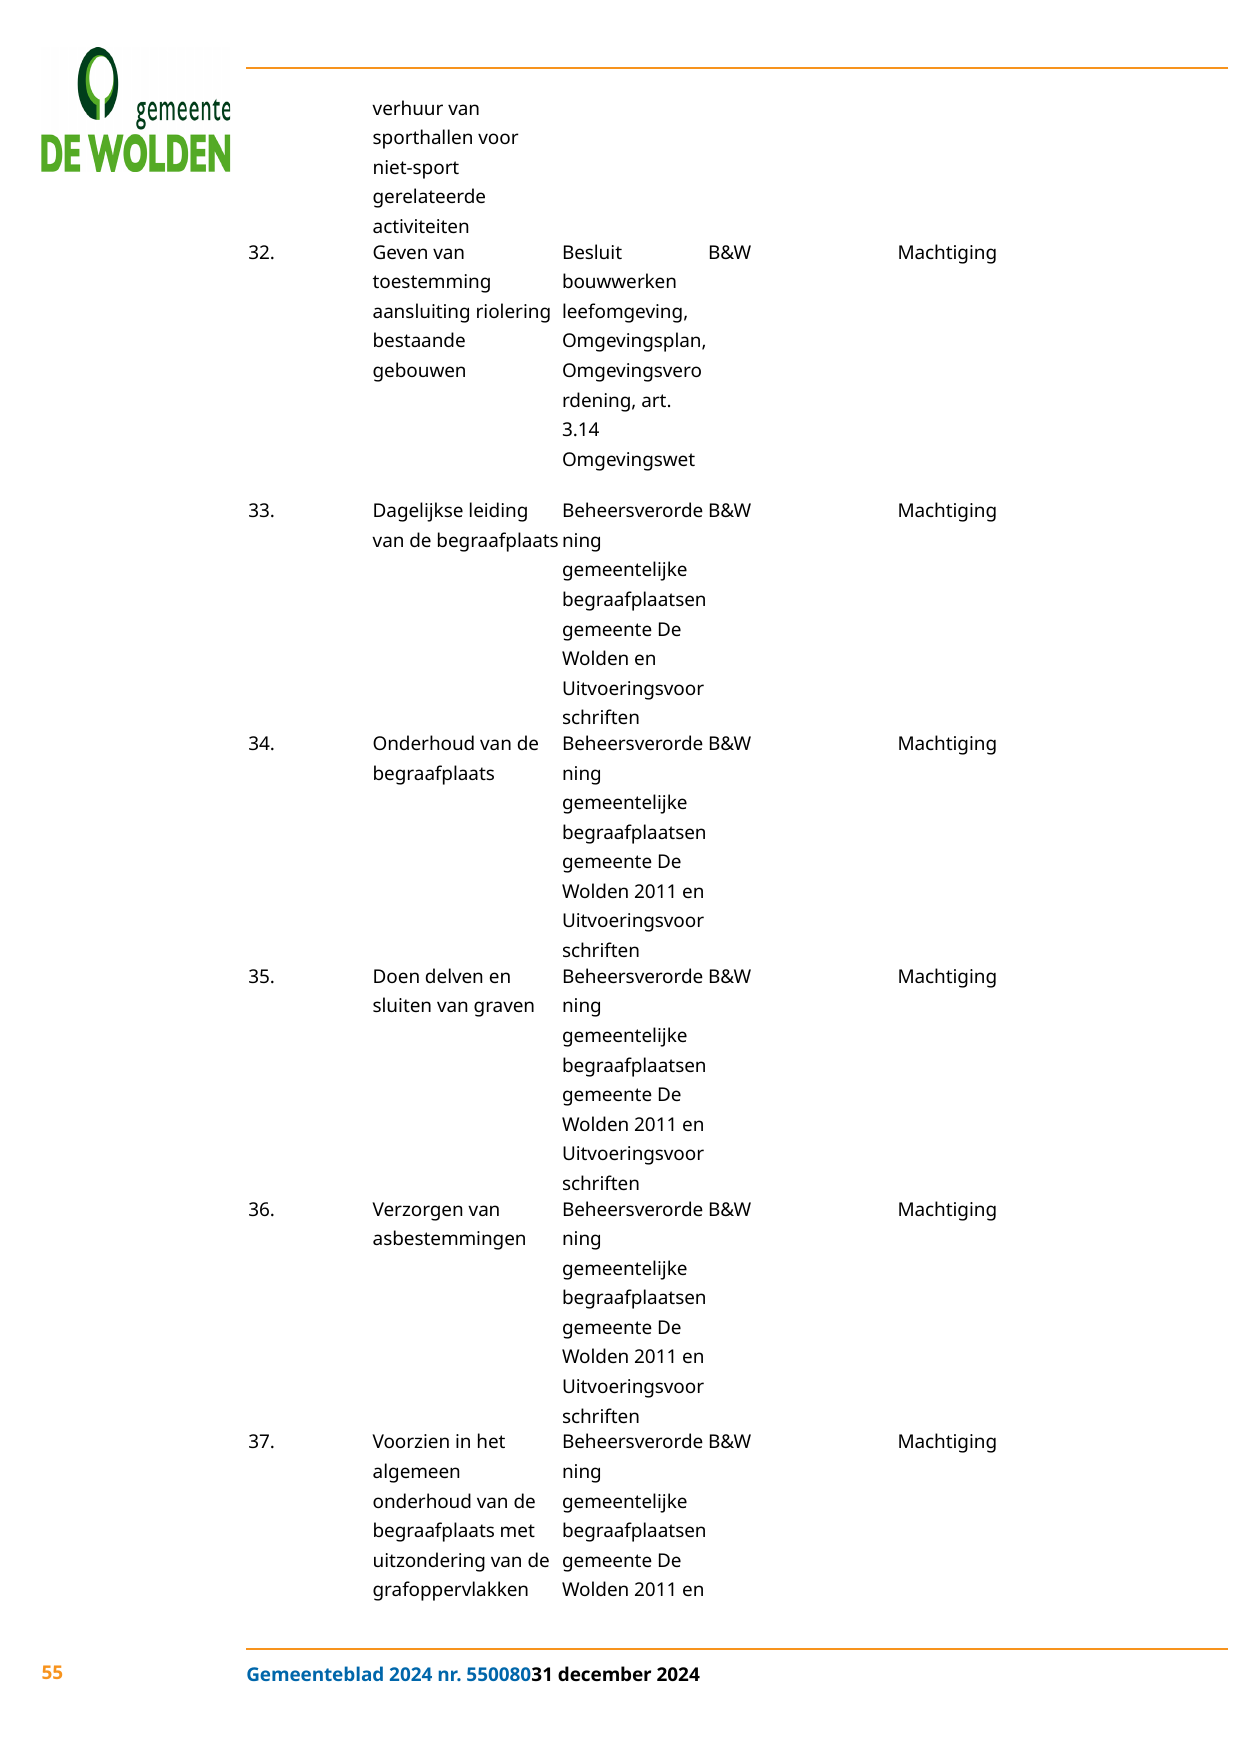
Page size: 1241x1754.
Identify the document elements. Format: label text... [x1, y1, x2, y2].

table_cell 32. [248, 239, 372, 472]
table_cell [708, 472, 897, 497]
table_cell [1027, 498, 1152, 730]
table_cell Beheersverordening gemeentelijke begraafplaatsen gemeente De Wolden en Uitvoeringsvoorschriften [562, 498, 708, 730]
table_cell Machtiging [897, 1196, 1027, 1429]
table_cell 33. [248, 498, 372, 730]
table_cell 36. [248, 1196, 372, 1429]
table_cell Machtiging [897, 1429, 1027, 1602]
table_cell B&W [708, 1429, 897, 1602]
table_cell [708, 95, 897, 239]
table_cell 34. [248, 730, 372, 963]
picture [41, 47, 231, 172]
table_cell [248, 95, 372, 239]
table_cell [897, 472, 1027, 497]
table_cell B&W [708, 730, 897, 963]
table_cell [1027, 730, 1152, 963]
table_cell Beheersverordening gemeentelijke begraafplaatsen gemeente De Wolden 2011 en Uitvoeringsvoorschriften [562, 1196, 708, 1429]
table_cell B&W [708, 498, 897, 730]
table_cell [562, 95, 708, 239]
table_cell B&W [708, 1196, 897, 1429]
table_cell [897, 95, 1027, 239]
table_cell [373, 472, 562, 497]
table_cell [248, 472, 372, 497]
table_cell [1027, 963, 1152, 1196]
table_cell [1027, 95, 1152, 239]
table_cell Machtiging [897, 730, 1027, 963]
table_cell Beheersverordening gemeentelijke begraafplaatsen gemeente De Wolden 2011 en Uitvoeringsvoorschriften [562, 963, 708, 1196]
table_cell Geven van toestemming aansluiting riolering bestaande gebouwen [373, 239, 562, 472]
table_cell 37. [248, 1429, 372, 1602]
table_cell Verzorgen van asbestemmingen [373, 1196, 562, 1429]
table_cell Dagelijkse leiding van de begraafplaats [373, 498, 562, 730]
table_cell 35. [248, 963, 372, 1196]
table_cell Beheersverordening gemeentelijke begraafplaatsen gemeente De Wolden 2011 en [562, 1429, 708, 1602]
table_cell verhuur van sporthallen voor niet-sport gerelateerde activiteiten [373, 95, 562, 239]
table_cell Voorzien in het algemeen onderhoud van de begraafplaats met uitzondering van de grafoppervlakken [373, 1429, 562, 1602]
table_cell [1027, 1429, 1152, 1602]
table_cell [1027, 239, 1152, 472]
table_cell [1027, 472, 1152, 497]
table_cell Machtiging [897, 498, 1027, 730]
table_cell Machtiging [897, 239, 1027, 472]
table_cell B&W [708, 963, 897, 1196]
table_cell B&W [708, 239, 897, 472]
table_cell Doen delven en sluiten van graven [373, 963, 562, 1196]
table_cell Besluit bouwwerken leefomgeving, Omgevingsplan, Omgevingsverordening, art. 3.14 Omgevingswet [562, 239, 708, 472]
table_cell [1027, 1196, 1152, 1429]
table_cell [562, 472, 708, 497]
table_cell Machtiging [897, 963, 1027, 1196]
table_cell Onderhoud van de begraafplaats [373, 730, 562, 963]
table_cell Beheersverordening gemeentelijke begraafplaatsen gemeente De Wolden 2011 en Uitvoeringsvoorschriften [562, 730, 708, 963]
